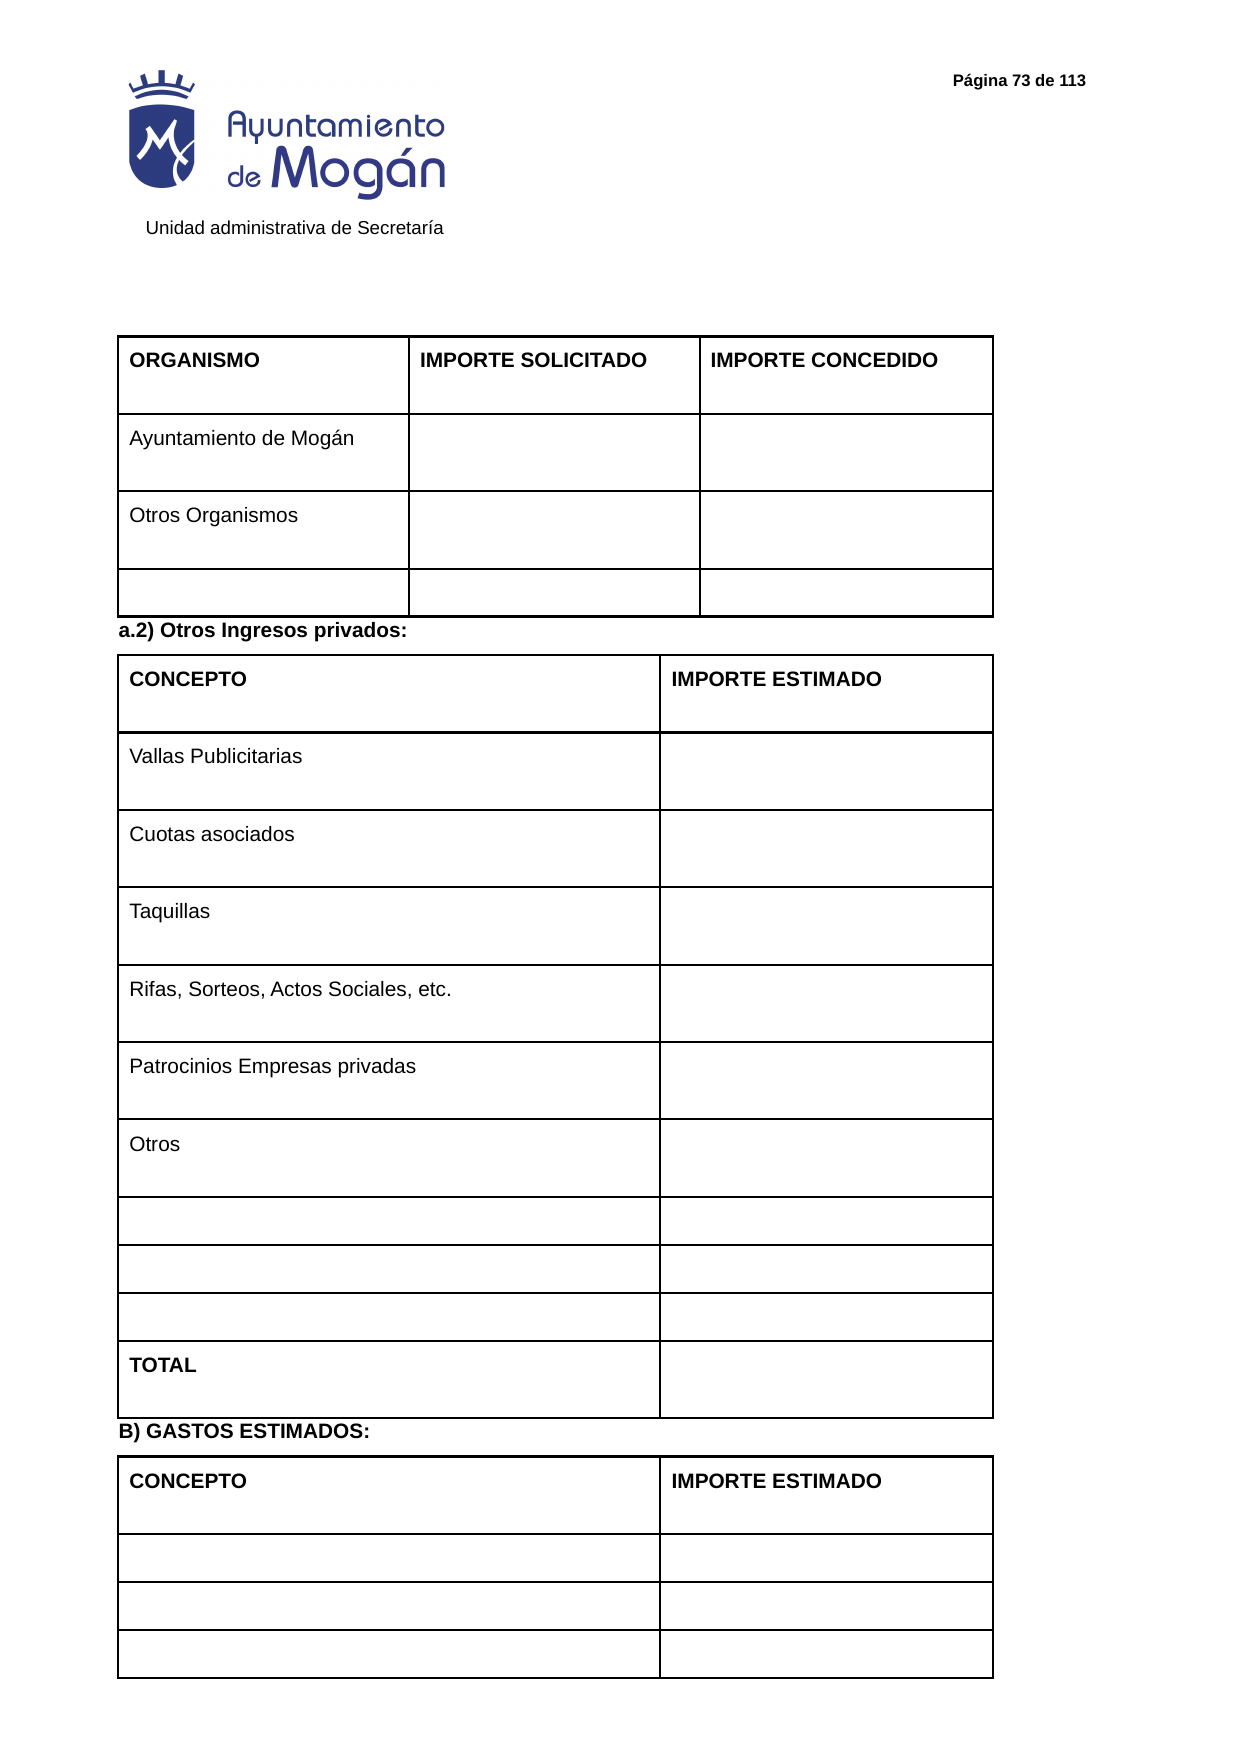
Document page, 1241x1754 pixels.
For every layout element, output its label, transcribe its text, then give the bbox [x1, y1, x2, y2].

table_cell Rifas, Sorteos, Actos Sociales, etc. [119, 966, 659, 1041]
table_header ORGANISMO [119, 338, 408, 413]
table_cell TOTAL [119, 1342, 659, 1417]
table_cell [119, 570, 408, 615]
text B) GASTOS ESTIMADOS: [118, 1419, 1092, 1443]
table_header IMPORTE CONCEDIDO [701, 338, 992, 413]
table_cell [410, 570, 699, 615]
text a.2) Otros Ingresos privados: [118, 617, 1092, 641]
table_cell [119, 1631, 659, 1677]
table_cell [119, 1246, 659, 1292]
picture [128, 70, 445, 206]
table_cell [661, 1535, 992, 1581]
table_cell Cuotas asociados [119, 811, 659, 886]
table_cell [119, 1198, 659, 1244]
table_header IMPORTE ESTIMADO [661, 1458, 992, 1533]
table_cell [701, 492, 992, 567]
table_cell [119, 1583, 659, 1629]
table_cell [701, 570, 992, 615]
table_cell [661, 1294, 992, 1339]
table_cell [661, 1120, 992, 1196]
table_cell [661, 888, 992, 963]
table_cell [661, 1342, 992, 1417]
table_header IMPORTE ESTIMADO [661, 656, 992, 731]
table_cell [661, 1583, 992, 1629]
table_cell [119, 1294, 659, 1339]
table_cell Taquillas [119, 888, 659, 963]
table_cell Otros Organismos [119, 492, 408, 567]
table_cell [661, 1631, 992, 1677]
table_cell [661, 1043, 992, 1118]
table_cell [661, 966, 992, 1041]
table_cell [119, 1535, 659, 1581]
table_cell [661, 1246, 992, 1292]
table_cell [661, 734, 992, 809]
table_cell [661, 811, 992, 886]
table_header CONCEPTO [119, 1458, 659, 1533]
table_header CONCEPTO [119, 656, 659, 731]
table_cell [410, 415, 699, 490]
table_cell Vallas Publicitarias [119, 734, 659, 809]
table_cell [410, 492, 699, 567]
table_cell Ayuntamiento de Mogán [119, 415, 408, 490]
table_cell [701, 415, 992, 490]
table_header IMPORTE SOLICITADO [410, 338, 699, 413]
table_cell Patrocinios Empresas privadas [119, 1043, 659, 1118]
table_cell Otros [119, 1120, 659, 1196]
table_cell [661, 1198, 992, 1244]
